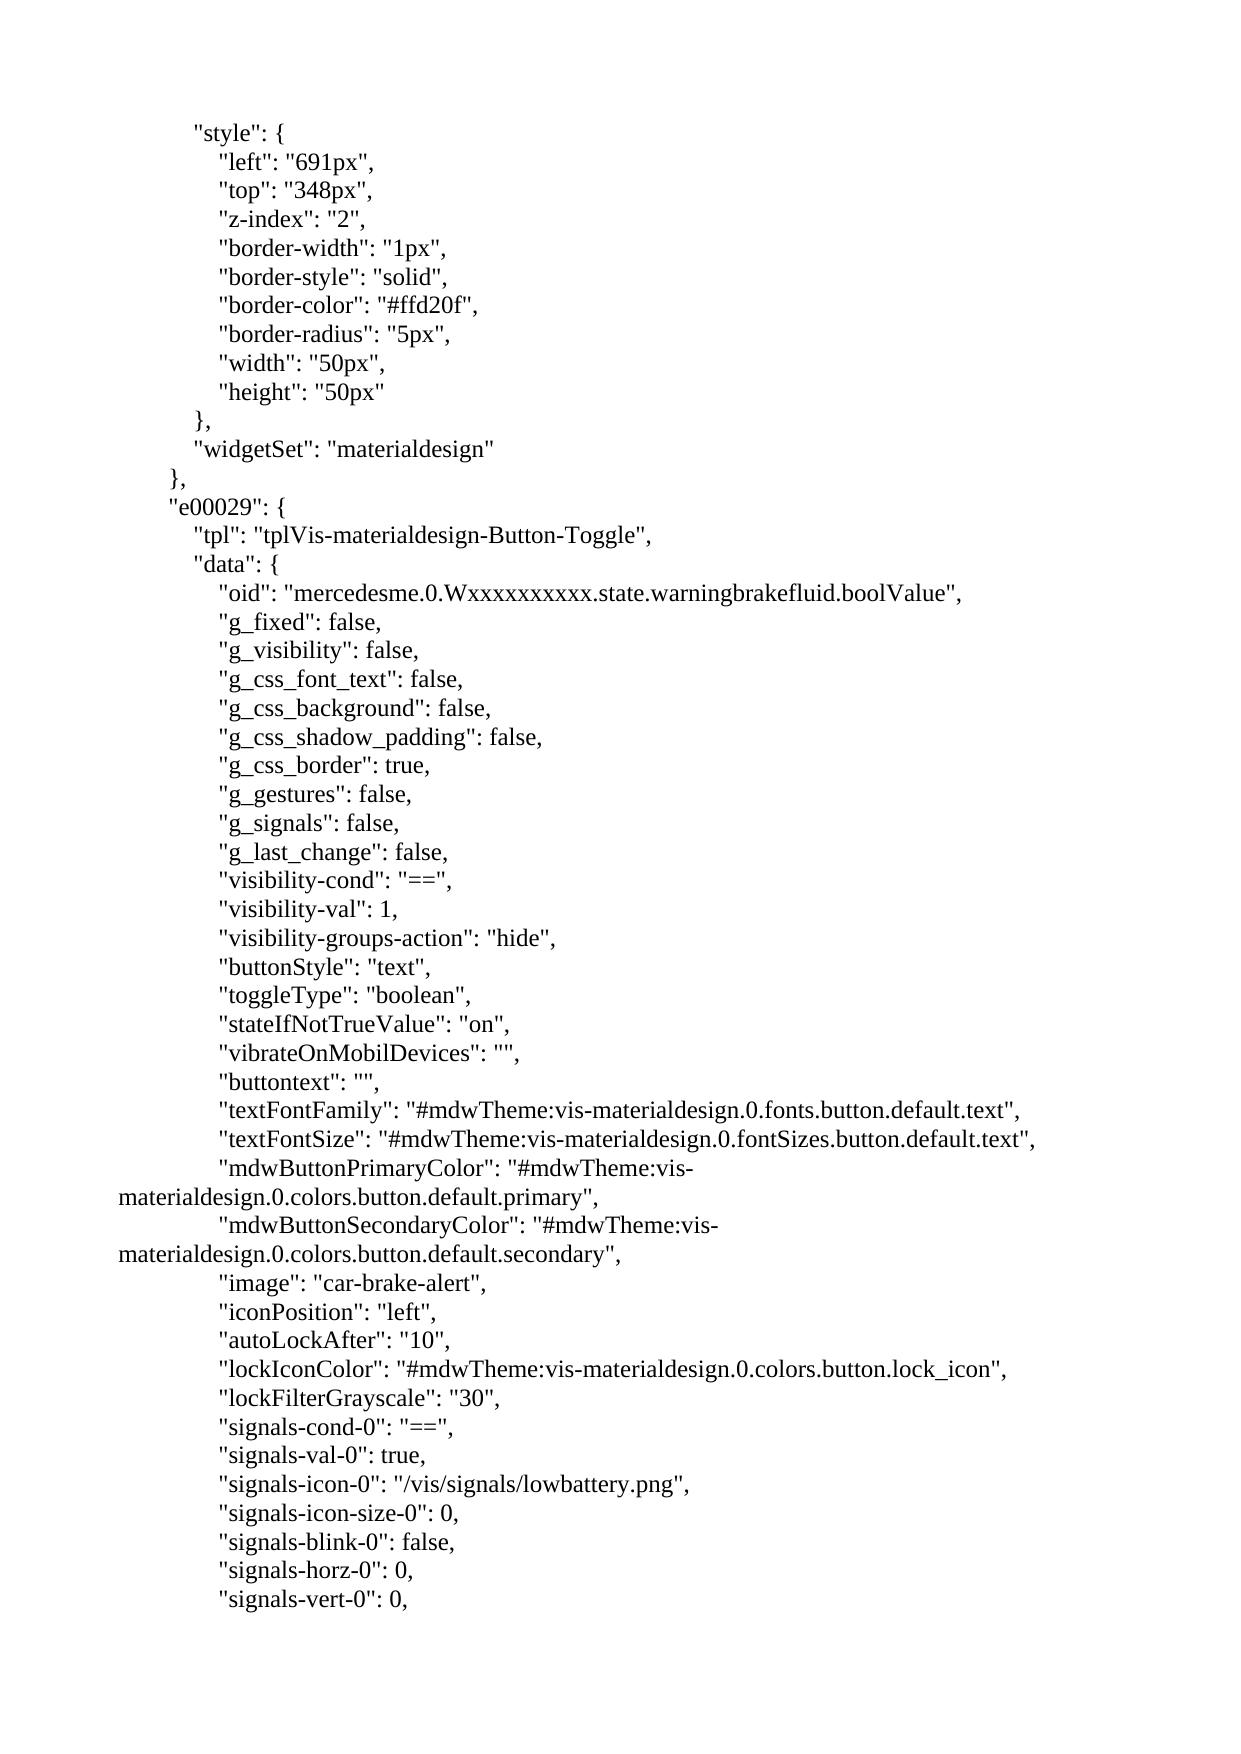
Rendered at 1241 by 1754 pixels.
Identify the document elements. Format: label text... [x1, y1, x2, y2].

text "textFontFamily": "#mdwTheme:vis-materialdesign.0.fonts.button.default.text", [118, 1096, 1122, 1124]
text "width": "50px", [118, 348, 1122, 377]
text "height": "50px" [118, 377, 1122, 406]
text "signals-icon-size-0": 0, [118, 1498, 1122, 1527]
text "lockFilterGrayscale": "30", [118, 1383, 1122, 1412]
text "signals-icon-0": "/vis/signals/lowbattery.png", [118, 1469, 1122, 1498]
text "signals-vert-0": 0, [118, 1584, 1122, 1613]
text "g_last_change": false, [118, 837, 1122, 866]
text "g_css_border": true, [118, 751, 1122, 779]
text "g_css_font_text": false, [118, 664, 1122, 693]
text "stateIfNotTrueValue": "on", [118, 1009, 1122, 1038]
text "g_css_shadow_padding": false, [118, 722, 1122, 751]
text "tpl": "tplVis-materialdesign-Button-Toggle", [118, 521, 1122, 549]
text "border-color": "#ffd20f", [118, 291, 1122, 319]
text "signals-blink-0": false, [118, 1527, 1122, 1556]
text "data": { [118, 549, 1122, 578]
text "visibility-val": 1, [118, 894, 1122, 923]
text "g_css_background": false, [118, 693, 1122, 722]
text "mdwButtonPrimaryColor": "#mdwTheme:vis-materialdesign.0.colors.button.default.primary", [118, 1153, 1122, 1211]
text "lockIconColor": "#mdwTheme:vis-materialdesign.0.colors.button.lock_icon", [118, 1354, 1122, 1383]
text "g_visibility": false, [118, 636, 1122, 664]
text "buttontext": "", [118, 1067, 1122, 1096]
text "e00029": { [118, 492, 1122, 521]
text "buttonStyle": "text", [118, 952, 1122, 981]
text "textFontSize": "#mdwTheme:vis-materialdesign.0.fontSizes.button.default.text", [118, 1124, 1122, 1153]
text "vibrateOnMobilDevices": "", [118, 1038, 1122, 1067]
text "g_gestures": false, [118, 779, 1122, 808]
text }, [118, 463, 1122, 492]
text "widgetSet": "materialdesign" [118, 434, 1122, 463]
text "border-width": "1px", [118, 233, 1122, 262]
text "signals-val-0": true, [118, 1441, 1122, 1469]
text "top": "348px", [118, 176, 1122, 204]
text "border-radius": "5px", [118, 319, 1122, 348]
text "signals-cond-0": "==", [118, 1412, 1122, 1441]
text "left": "691px", [118, 147, 1122, 176]
text "autoLockAfter": "10", [118, 1326, 1122, 1354]
text "border-style": "solid", [118, 262, 1122, 291]
text "mdwButtonSecondaryColor": "#mdwTheme:vis-materialdesign.0.colors.button.default.secondary", [118, 1211, 1122, 1268]
text "visibility-groups-action": "hide", [118, 923, 1122, 952]
text "toggleType": "boolean", [118, 981, 1122, 1009]
text "g_signals": false, [118, 808, 1122, 837]
text }, [118, 406, 1122, 434]
text "iconPosition": "left", [118, 1297, 1122, 1326]
text "signals-horz-0": 0, [118, 1556, 1122, 1584]
text "z-index": "2", [118, 204, 1122, 233]
text "visibility-cond": "==", [118, 866, 1122, 894]
text "g_fixed": false, [118, 607, 1122, 636]
text "oid": "mercedesme.0.Wxxxxxxxxxx.state.warningbrakefluid.boolValue", [118, 578, 1122, 607]
text "style": { [118, 118, 1122, 147]
text "image": "car-brake-alert", [118, 1268, 1122, 1297]
